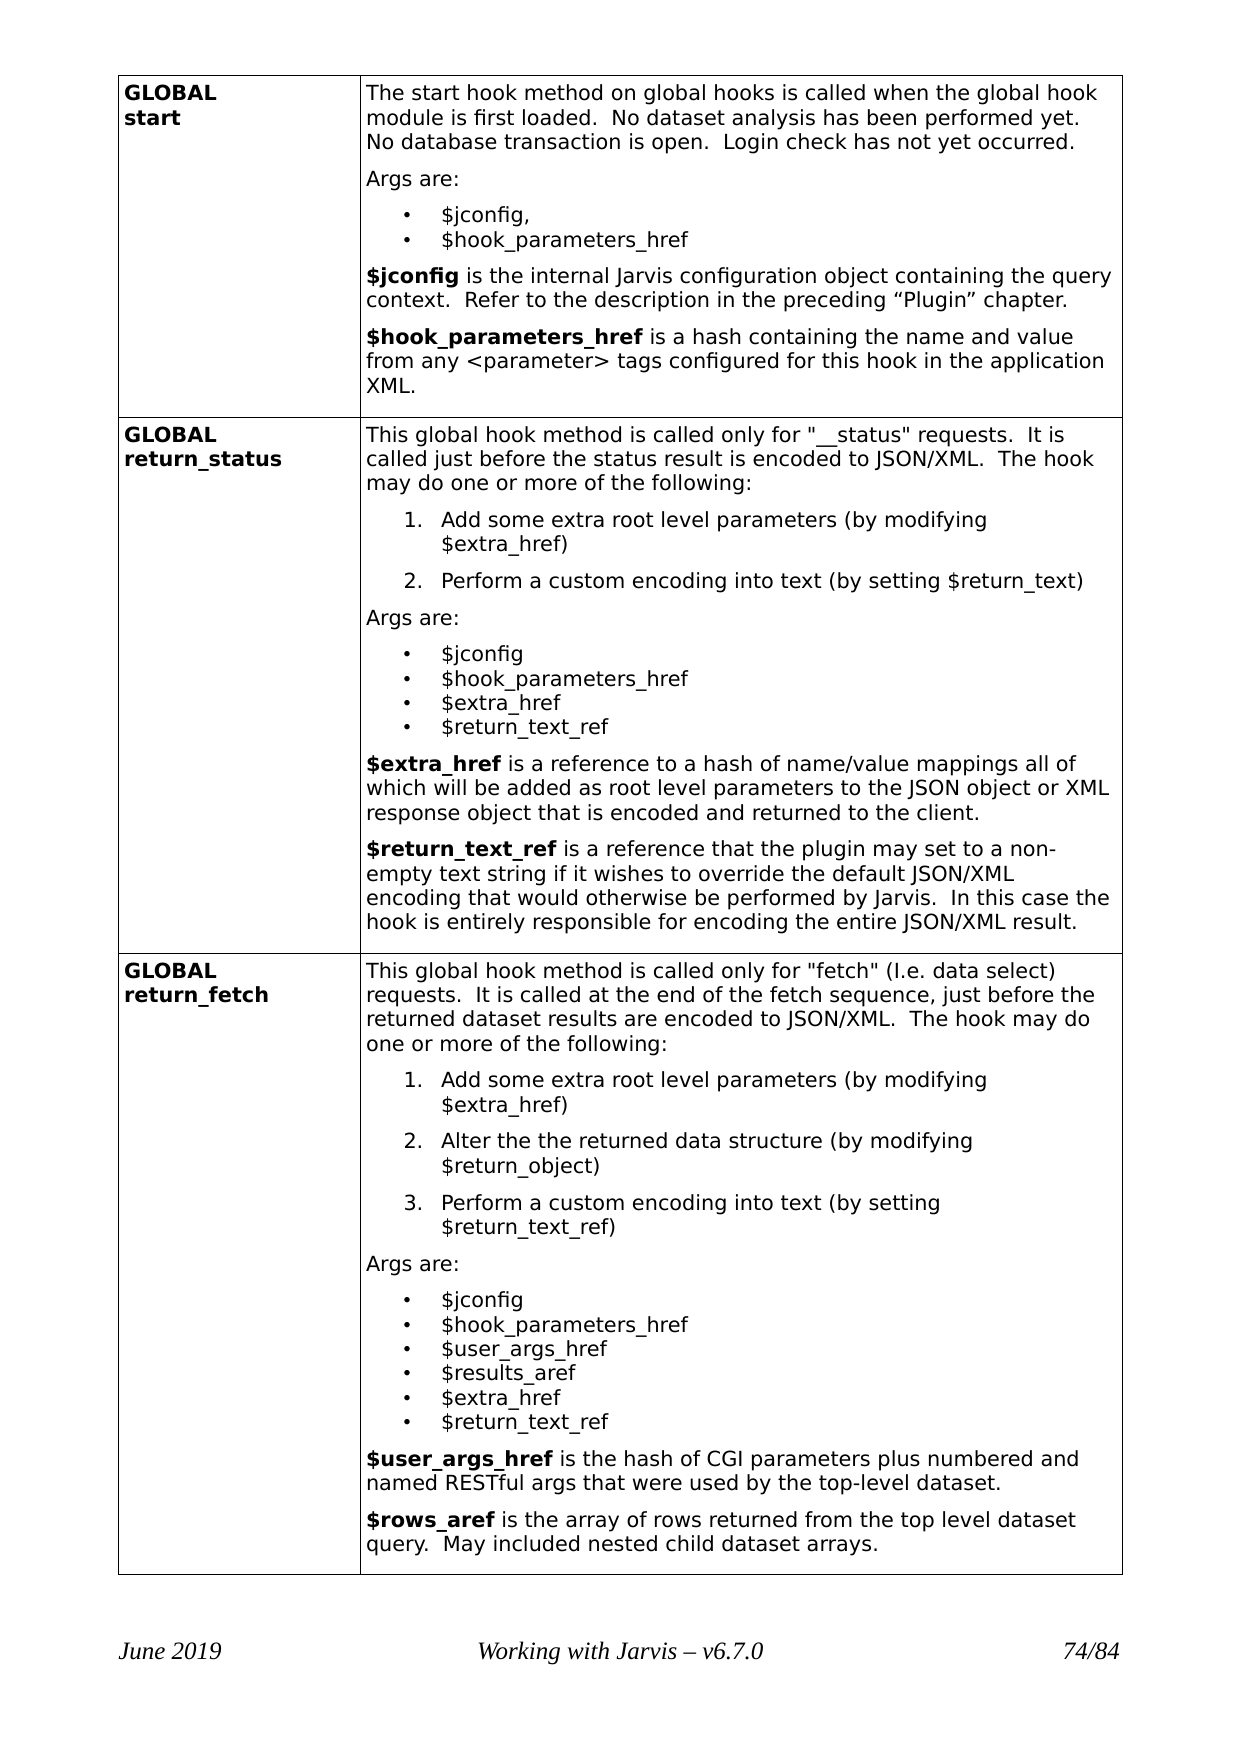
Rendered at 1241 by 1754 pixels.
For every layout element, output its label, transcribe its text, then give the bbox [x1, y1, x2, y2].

table_cell This global hook method is called only for "fetch" (I.e. data select) requests. It is called at the end of the fetch sequence, just before the returned dataset results are encoded to JSON/XML. The hook may do one or more of the following: Add some extra root level parameters (by modifying $extra_href) Alter the the returned data structure (by modifying $return_object) Perform a custom encoding into text (by setting $return_text_ref) Args are: $jconfig $hook_parameters_href $user_args_href $results_aref $extra_href $return_text_ref $user_args_href is the hash of CGI parameters plus numbered and named RESTful args that were used by the top-level dataset. $rows_aref is the array of rows returned from the top level dataset query. May included nested child dataset arrays. [361, 954, 1122, 1574]
table_cell GLOBAL return_status [119, 418, 360, 953]
table_cell The start hook method on global hooks is called when the global hook module is first loaded. No dataset analysis has been performed yet. No database transaction is open. Login check has not yet occurred. Args are: $jconfig, $hook_parameters_href $jconfig is the internal Jarvis configuration object containing the query context. Refer to the description in the preceding “Plugin” chapter. $hook_parameters_href is a hash containing the name and value from any <parameter> tags configured for this hook in the application XML. [361, 76, 1122, 416]
table_cell This global hook method is called only for "__status" requests. It is called just before the status result is encoded to JSON/XML. The hook may do one or more of the following: Add some extra root level parameters (by modifying $extra_href) Perform a custom encoding into text (by setting $return_text) Args are: $jconfig $hook_parameters_href $extra_href $return_text_ref $extra_href is a reference to a hash of name/value mappings all of which will be added as root level parameters to the JSON object or XML response object that is encoded and returned to the client. $return_text_ref is a reference that the plugin may set to a non-empty text string if it wishes to override the default JSON/XML encoding that would otherwise be performed by Jarvis. In this case the hook is entirely responsible for encoding the entire JSON/XML result. [361, 418, 1122, 953]
table_cell GLOBAL start [119, 76, 360, 416]
table_cell GLOBAL return_fetch [119, 954, 360, 1574]
